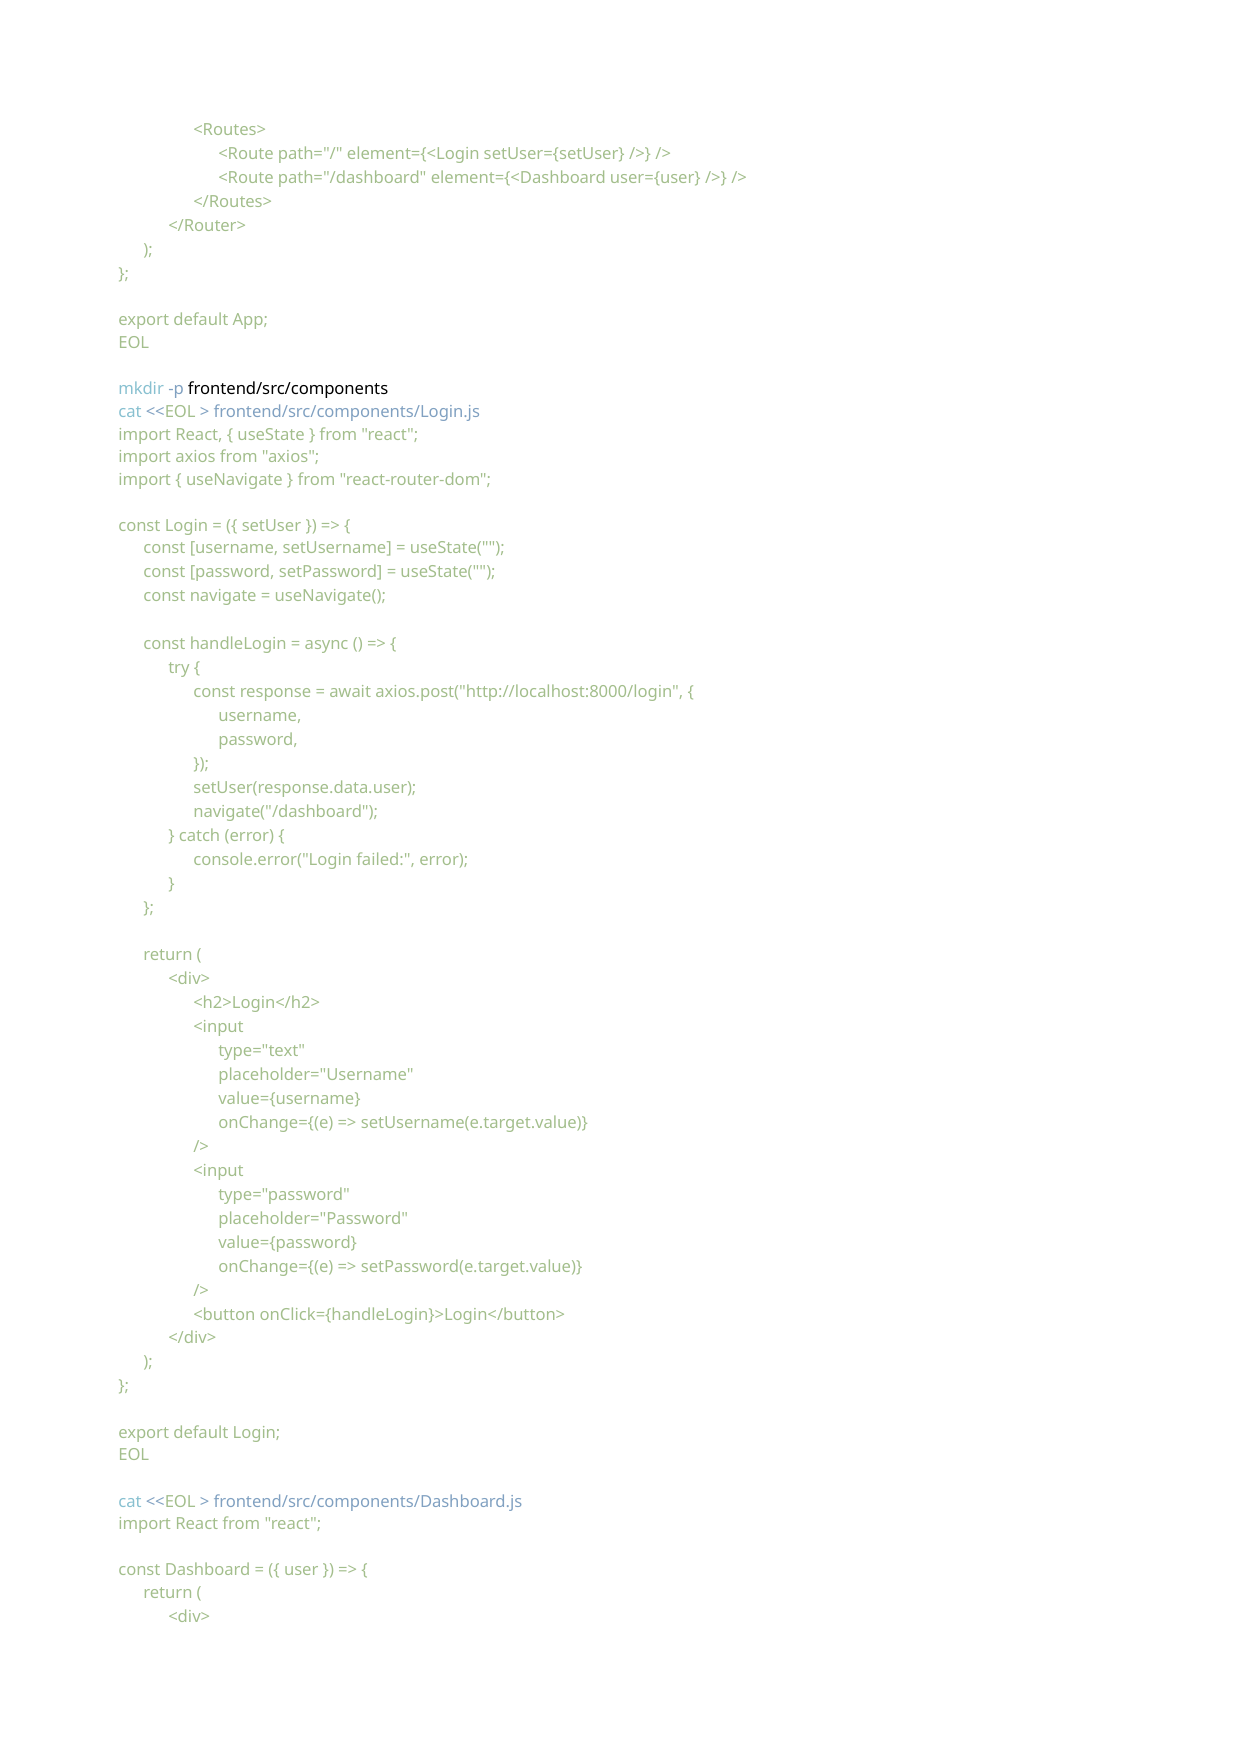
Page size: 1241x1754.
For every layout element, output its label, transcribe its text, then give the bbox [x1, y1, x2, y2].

text import axios from "axios"; [118, 445, 1122, 467]
text export default Login; [118, 1420, 1122, 1443]
text export default App; [118, 308, 1122, 331]
text <div> [118, 967, 1122, 991]
text console.error("Login failed:", error); [118, 847, 1122, 871]
text return ( [118, 1581, 1122, 1605]
text ); [118, 238, 1122, 262]
text </Routes> [118, 190, 1122, 214]
text }); [118, 752, 1122, 776]
text const Dashboard = ({ user }) => { [118, 1558, 1122, 1581]
text } catch (error) { [118, 823, 1122, 847]
text password, [118, 728, 1122, 752]
text }; [118, 895, 1122, 919]
text <h2>Login</h2> [118, 991, 1122, 1015]
text const handleLogin = async () => { [118, 632, 1122, 656]
text type="text" [118, 1039, 1122, 1063]
text username, [118, 704, 1122, 728]
text type="password" [118, 1182, 1122, 1206]
text } [118, 871, 1122, 895]
text /> [118, 1278, 1122, 1302]
text onChange={(e) => setPassword(e.target.value)} [118, 1254, 1122, 1278]
text value={username} [118, 1087, 1122, 1111]
text }; [118, 1374, 1122, 1397]
text }; [118, 262, 1122, 284]
text </Router> [118, 214, 1122, 238]
text try { [118, 656, 1122, 680]
text const Login = ({ setUser }) => { [118, 514, 1122, 536]
text import React from "react"; [118, 1512, 1122, 1534]
text return ( [118, 943, 1122, 967]
text <Routes> [118, 118, 1122, 142]
text mkdir -p frontend/src/components [118, 377, 1122, 399]
text <button onClick={handleLogin}>Login</button> [118, 1302, 1122, 1326]
text const navigate = useNavigate(); [118, 584, 1122, 608]
text <Route path="/dashboard" element={<Dashboard user={user} />} /> [118, 166, 1122, 190]
text EOL [118, 331, 1122, 353]
text ); [118, 1350, 1122, 1374]
text const [password, setPassword] = useState(""); [118, 560, 1122, 584]
text placeholder="Password" [118, 1206, 1122, 1230]
text setUser(response.data.user); [118, 776, 1122, 799]
text const [username, setUsername] = useState(""); [118, 536, 1122, 560]
text <div> [118, 1605, 1122, 1629]
text cat <<EOL > frontend/src/components/Dashboard.js [118, 1489, 1122, 1512]
text import { useNavigate } from "react-router-dom"; [118, 467, 1122, 490]
text placeholder="Username" [118, 1063, 1122, 1087]
text onChange={(e) => setUsername(e.target.value)} [118, 1111, 1122, 1134]
text value={password} [118, 1230, 1122, 1254]
text import React, { useState } from "react"; [118, 422, 1122, 445]
text <input [118, 1015, 1122, 1039]
text cat <<EOL > frontend/src/components/Login.js [118, 399, 1122, 422]
text </div> [118, 1326, 1122, 1350]
text <Route path="/" element={<Login setUser={setUser} />} /> [118, 142, 1122, 166]
text /> [118, 1134, 1122, 1158]
text EOL [118, 1443, 1122, 1466]
text navigate("/dashboard"); [118, 799, 1122, 823]
text const response = await axios.post("http://localhost:8000/login", { [118, 680, 1122, 704]
text <input [118, 1158, 1122, 1182]
